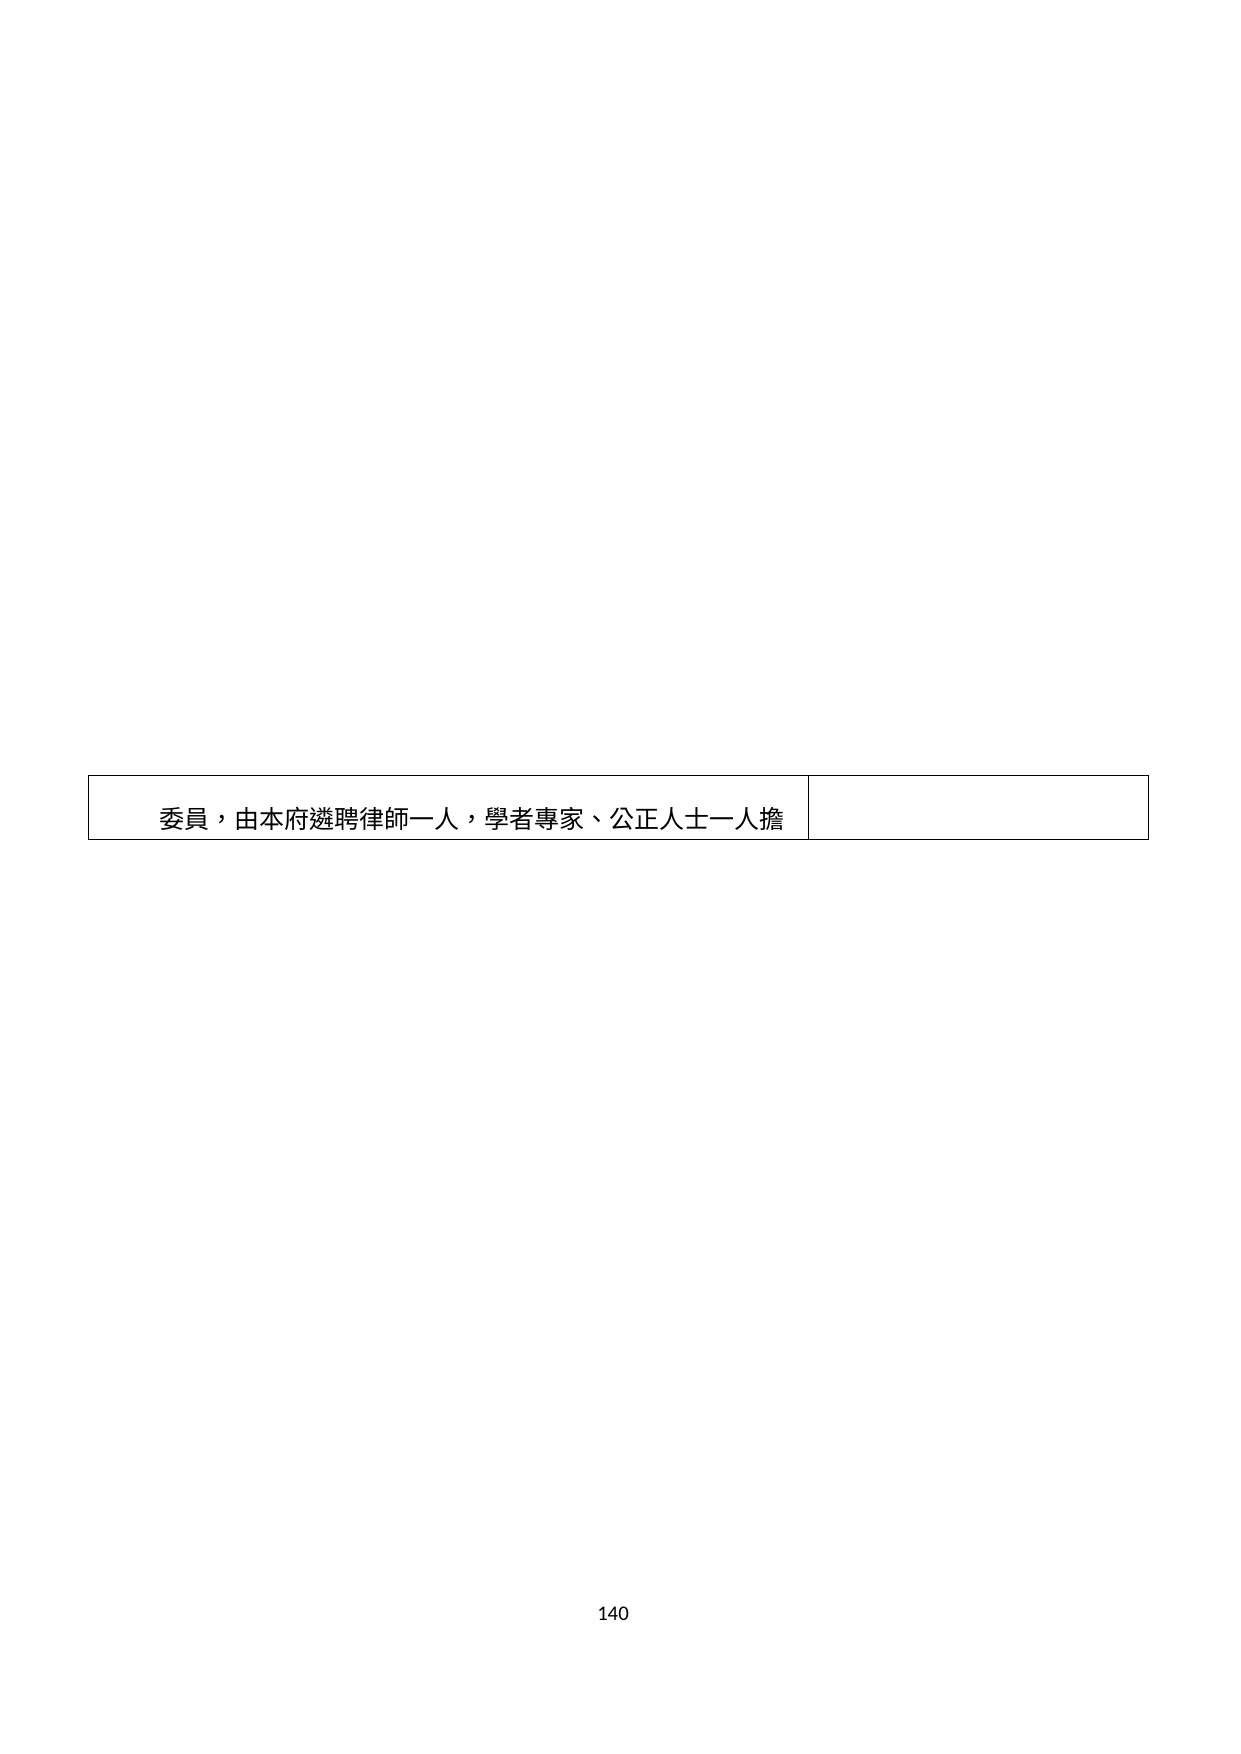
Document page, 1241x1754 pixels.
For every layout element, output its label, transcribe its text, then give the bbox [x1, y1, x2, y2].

table_cell 委員，由本府遴聘律師一人，學者專家、公正人士一人擔 [89, 776, 808, 838]
table_cell [809, 776, 1148, 838]
